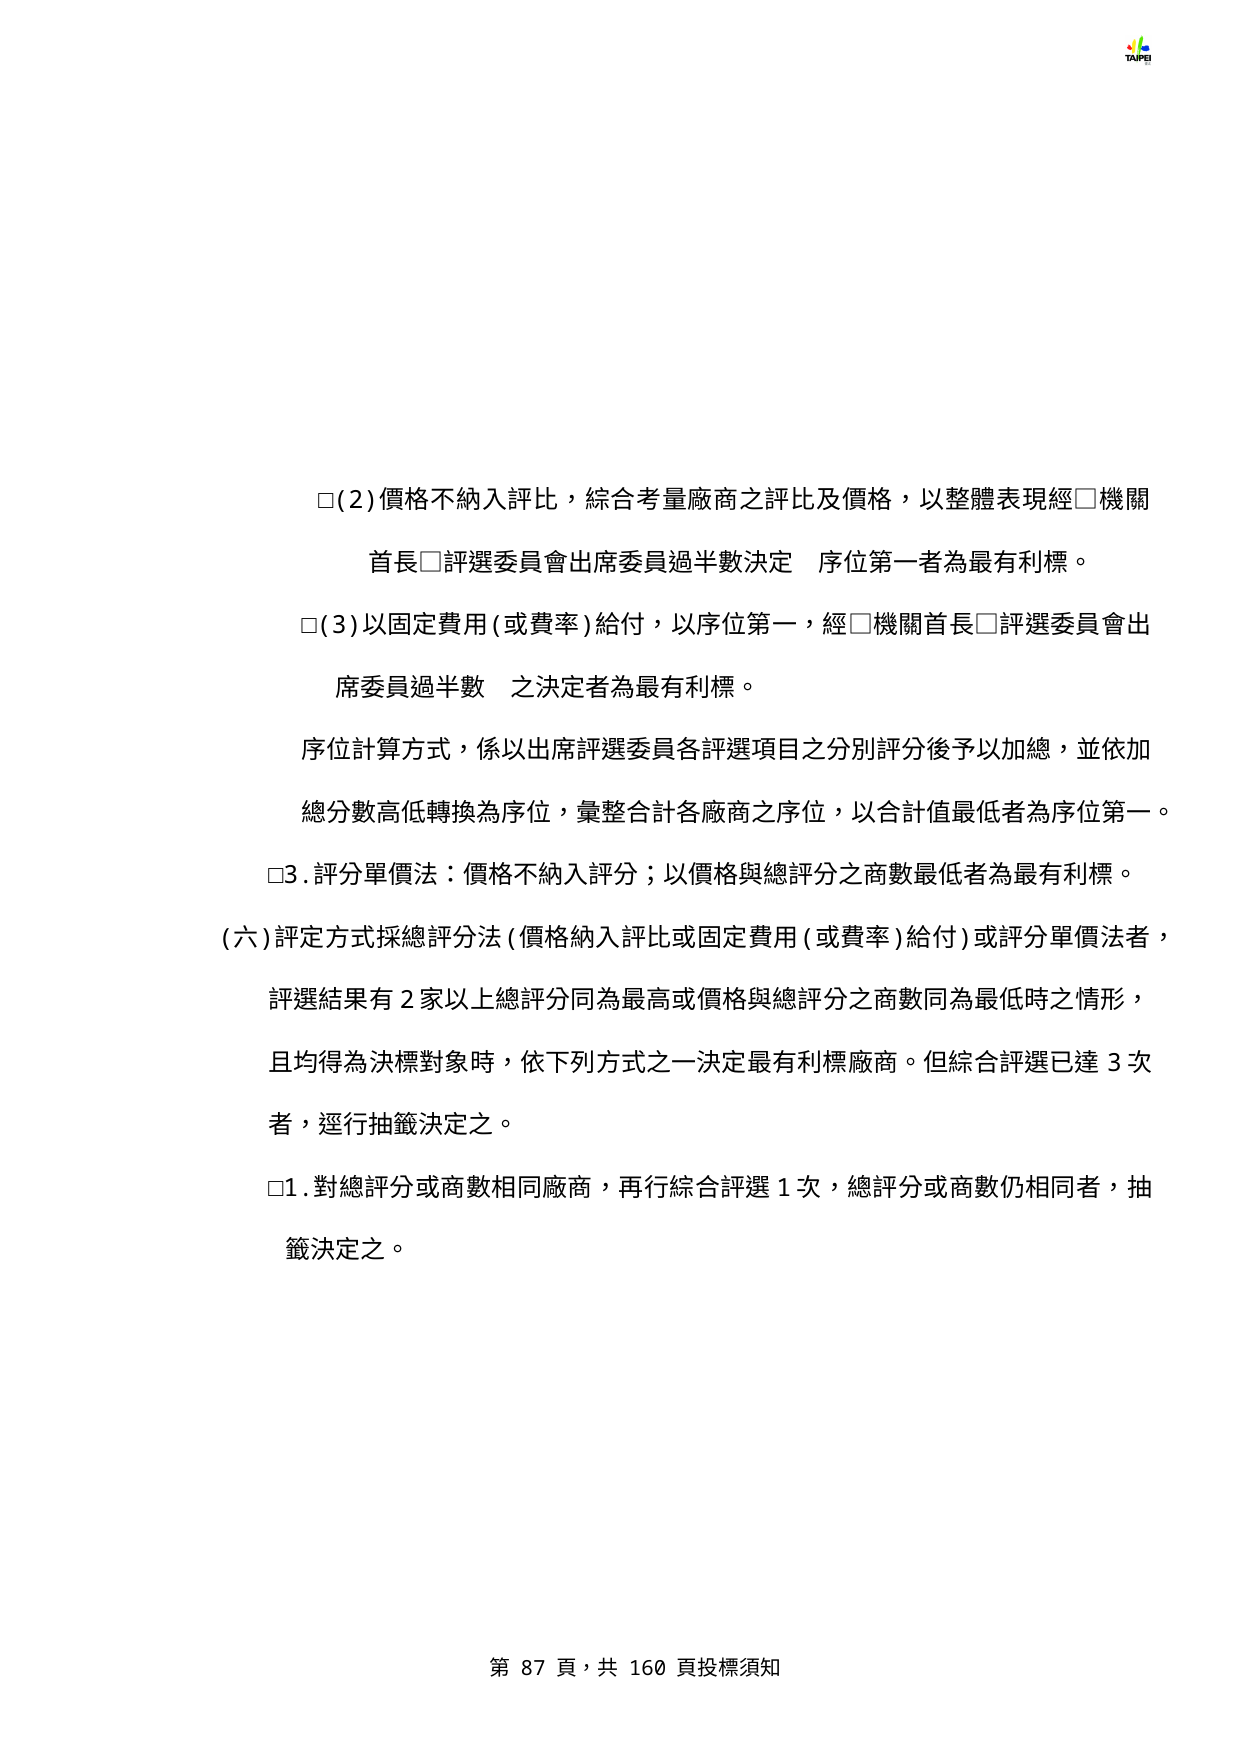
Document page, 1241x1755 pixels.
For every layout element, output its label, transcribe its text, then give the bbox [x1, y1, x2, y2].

text □(2)價格不納入評比，綜合考量廠商之評比及價格，以整體表現經□機關首長□評選委員會出席委員過半數決定 序位第一者為最有利標。 [318, 456, 1152, 581]
text □1.對總評分或商數相同廠商，再行綜合評選1次，總評分或商數仍相同者，抽籤決定之。 [268, 1143, 1152, 1268]
text 序位計算方式，係以出席評選委員各評選項目之分別評分後予以加總，並依加總分數高低轉換為序位，彙整合計各廠商之序位，以合計值最低者為序位第一。 [301, 706, 1152, 831]
text (六)評定方式採總評分法(價格納入評比或固定費用(或費率)給付)或評分單價法者，評選結果有2家以上總評分同為最高或價格與總評分之商數同為最低時之情形，且均得為決標對象時，依下列方式之一決定最有利標廠商。但綜合評選已達3次者，逕行抽籤決定之。 [218, 893, 1152, 1143]
text □3.評分單價法：價格不納入評分；以價格與總評分之商數最低者為最有利標。 [268, 831, 1152, 893]
text □(3)以固定費用(或費率)給付，以序位第一，經□機關首長□評選委員會出席委員過半數 之決定者為最有利標。 [301, 581, 1152, 706]
